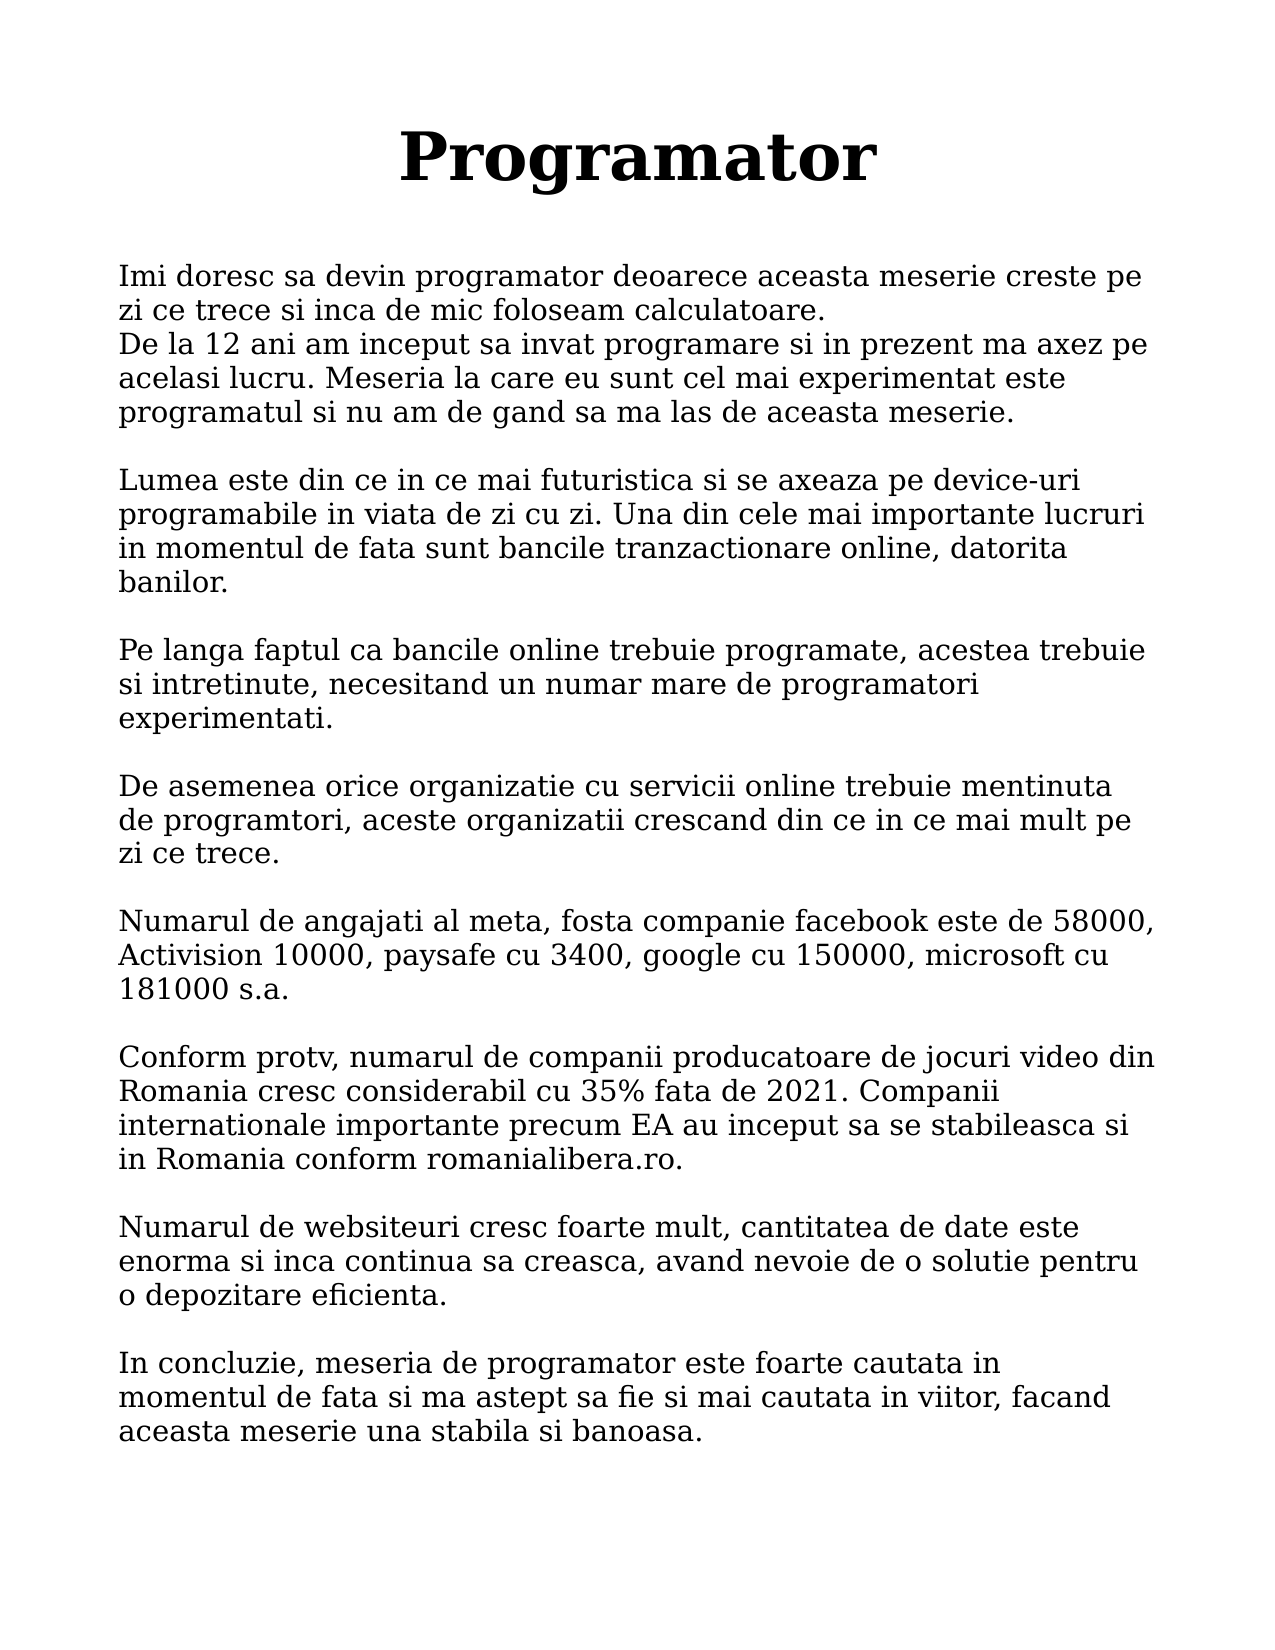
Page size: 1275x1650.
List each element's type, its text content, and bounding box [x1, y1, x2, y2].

text De la 12 ani am inceput sa invat programare si in prezent ma axez pe acelasi lucru. Meseria la care eu sunt cel mai experimentat este programatul si nu am de gand sa ma las de aceasta meserie. [118, 327, 1157, 429]
text Imi doresc sa devin programator deoarece aceasta meserie creste pe zi ce trece si inca de mic foloseam calculatoare. [118, 259, 1157, 327]
text In concluzie, meseria de programator este foarte cautata in momentul de fata si ma astept sa fie si mai cautata in viitor, facand aceasta meserie una stabila si banoasa. [118, 1346, 1157, 1448]
text Lumea este din ce in ce mai futuristica si se axeaza pe device-uri programabile in viata de zi cu zi. Una din cele mai importante lucruri in momentul de fata sunt bancile tranzactionare online, datorita banilor. [118, 463, 1157, 599]
text Pe langa faptul ca bancile online trebuie programate, acestea trebuie si intretinute, necesitand un numar mare de programatori experimentati. [118, 633, 1157, 735]
text De asemenea orice organizatie cu servicii online trebuie mentinuta de programtori, aceste organizatii crescand din ce in ce mai mult pe zi ce trece. [118, 769, 1157, 871]
text Programator [118, 118, 1157, 196]
text Numarul de angajati al meta, fosta companie facebook este de 58000, Activision 10000, paysafe cu 3400, google cu 150000, microsoft cu 181000 s.a. [118, 905, 1157, 1007]
text Conform protv, numarul de companii producatoare de jocuri video din Romania cresc considerabil cu 35% fata de 2021. Companii internationale importante precum EA au inceput sa se stabileasca si in Romania conform romanialibera.ro. [118, 1041, 1157, 1176]
text Numarul de websiteuri cresc foarte mult, cantitatea de date este enorma si inca continua sa creasca, avand nevoie de o solutie pentru o depozitare eficienta. [118, 1210, 1157, 1312]
